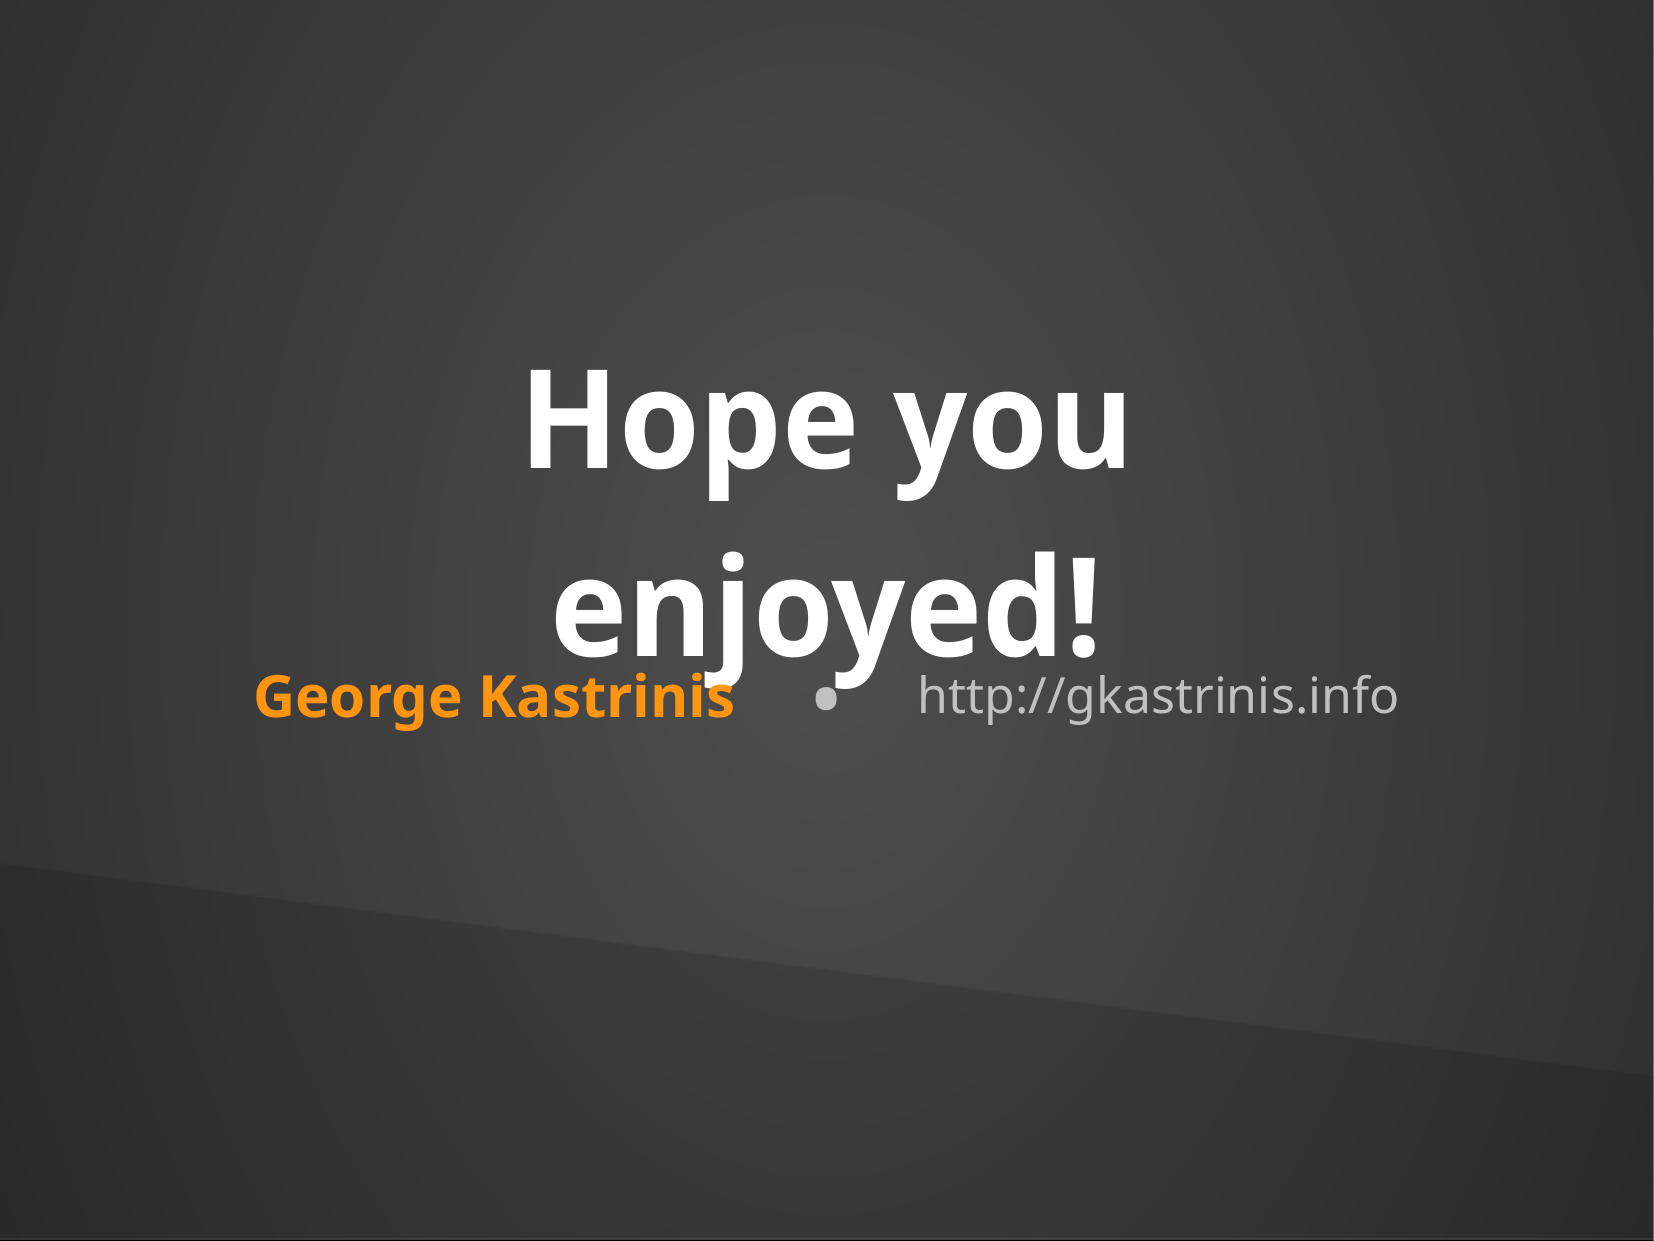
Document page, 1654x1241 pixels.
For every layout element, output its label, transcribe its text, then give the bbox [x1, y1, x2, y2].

picture [0, 0, 1654, 1241]
text_box • [238, 638, 1415, 738]
text_box Hope you enjoyed! [251, 431, 1402, 587]
